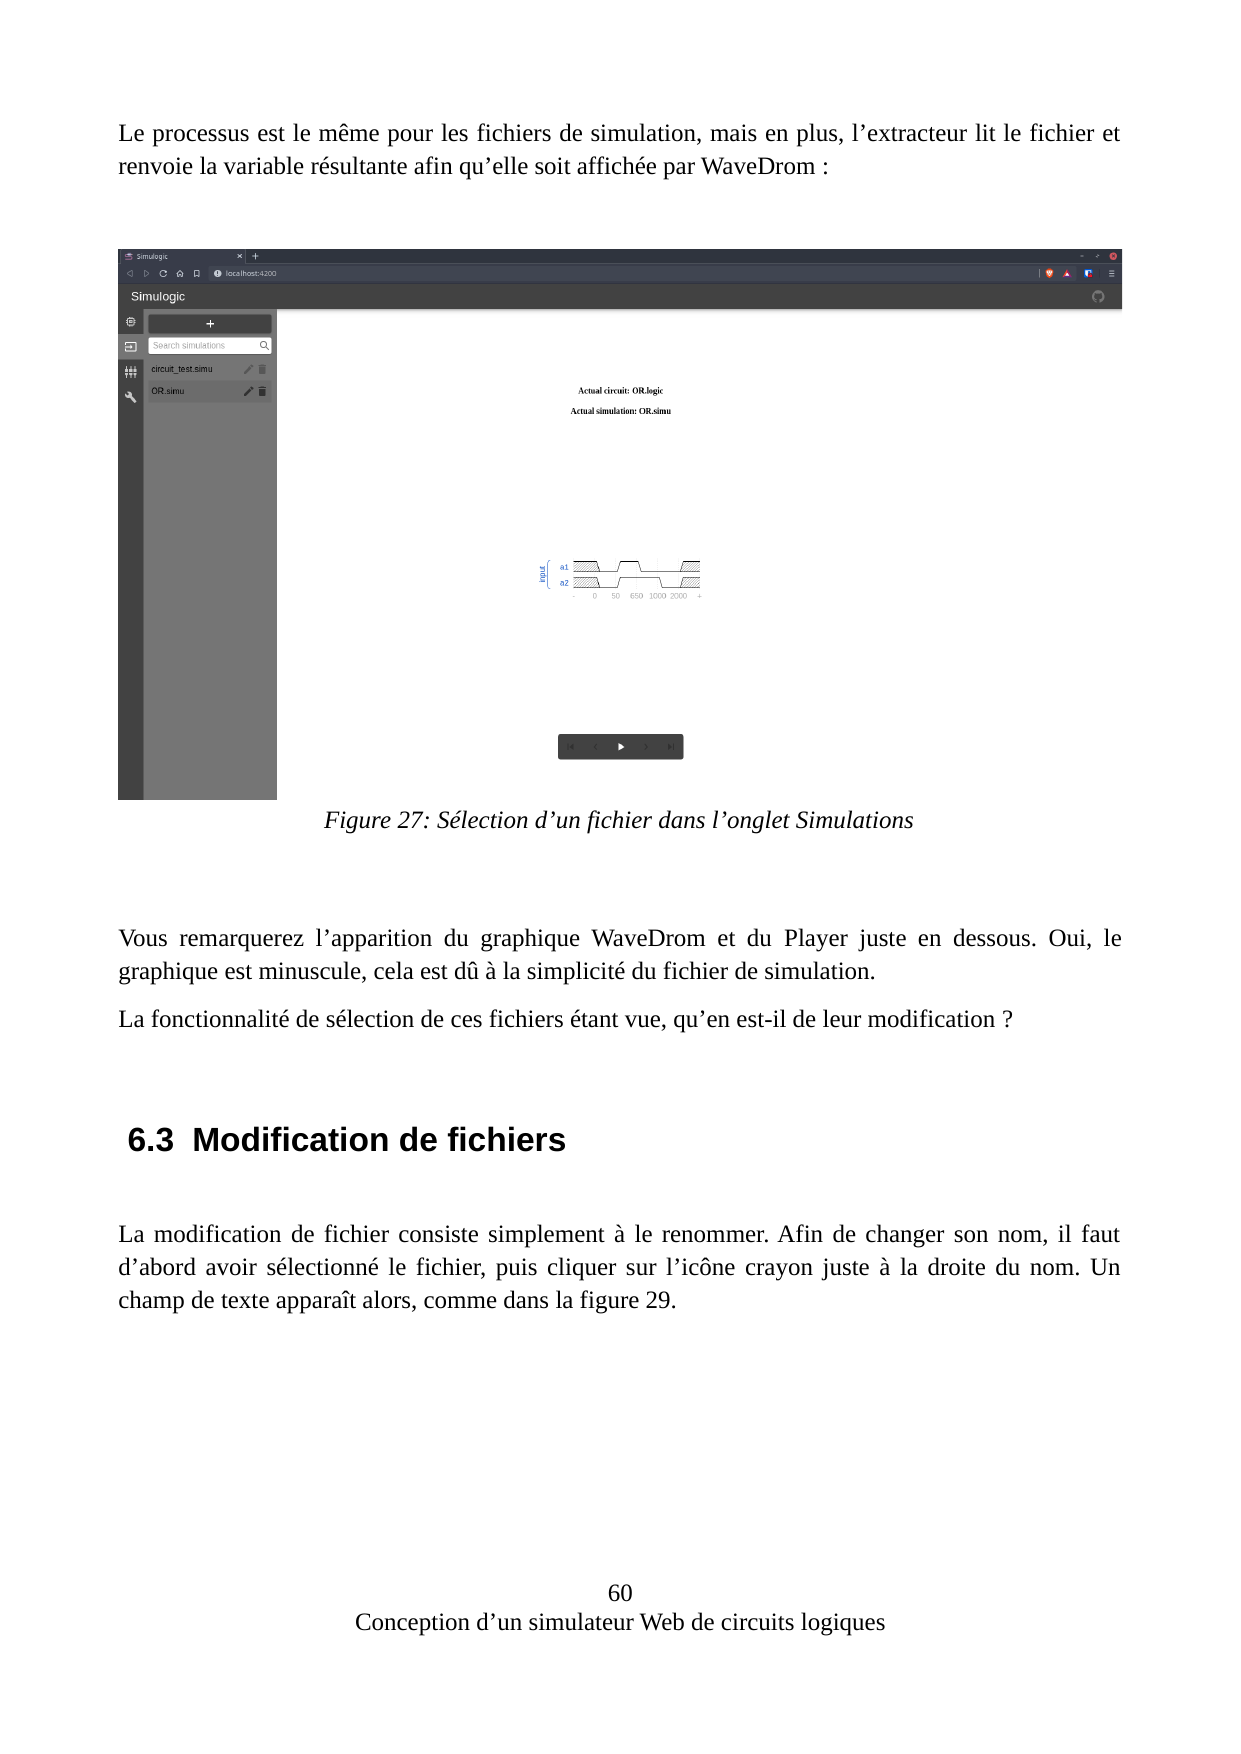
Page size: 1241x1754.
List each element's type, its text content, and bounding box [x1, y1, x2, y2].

picture [118, 249, 1123, 800]
subtitle Modification de fichiers [118, 1120, 1122, 1159]
text Le processus est le même pour les fichiers de simulation, mais en plus, l’extracteur lit le fichier et renvoie la variable résultante afin qu’elle soit affichée par WaveDrom : [118, 118, 1122, 180]
text La fonctionnalité de sélection de ces fichiers étant vue, qu’en est-il de leur modification ? [118, 1004, 1122, 1033]
text La modification de fichier consiste simplement à le renommer. Afin de changer son nom, il faut d’abord avoir sélectionné le fichier, puis cliquer sur l’icône crayon juste à la droite du nom. Un champ de texte apparaît alors, comme dans la figure 29. [118, 1219, 1122, 1314]
text Figure 27: Sélection d’un fichier dans l’onglet Simulations [118, 800, 1122, 834]
text Vous remarquerez l’apparition du graphique WaveDrom et du Player juste en dessous. Oui, le graphique est minuscule, cela est dû à la simplicité du fichier de simulation. [118, 923, 1122, 985]
